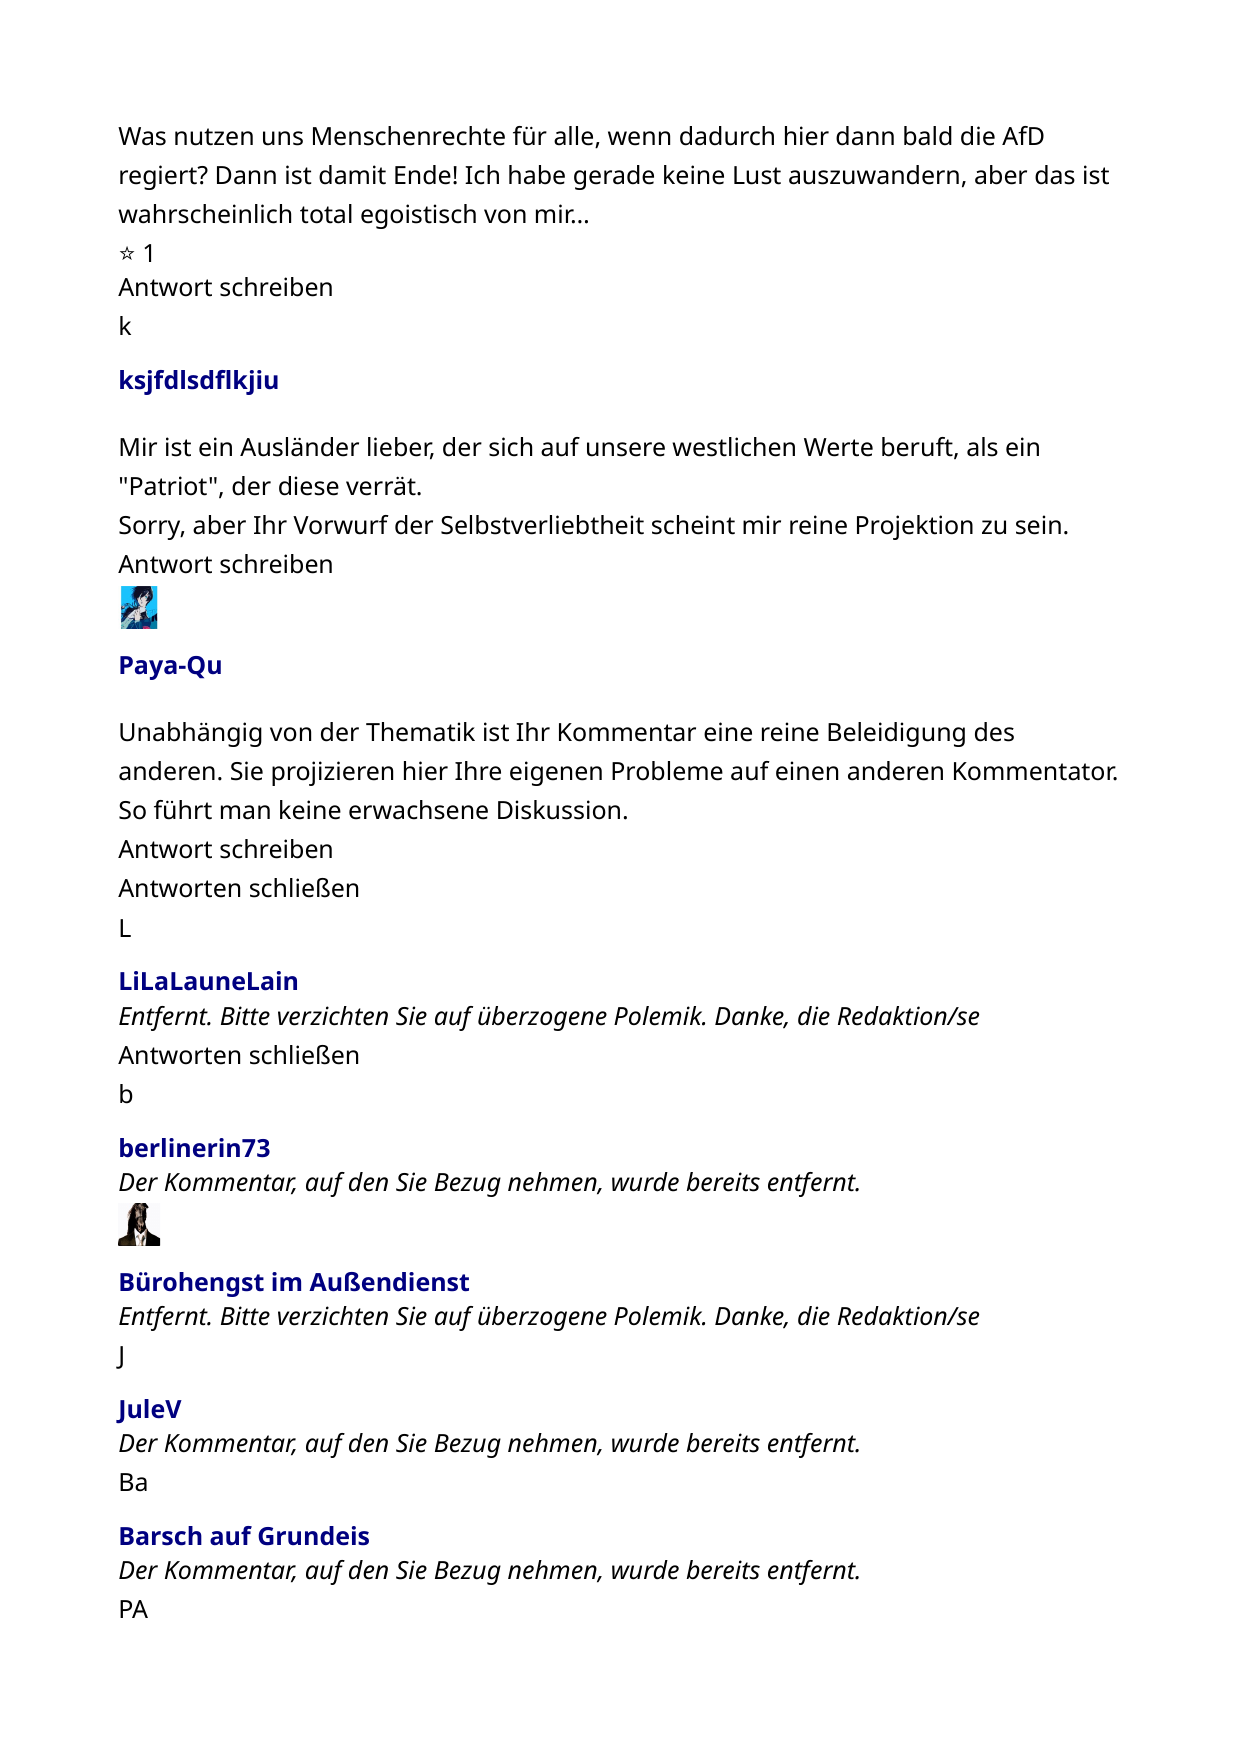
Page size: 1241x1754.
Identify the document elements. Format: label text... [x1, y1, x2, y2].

text Unabhängig von der Thematik ist Ihr Kommentar eine reine Beleidigung des anderen. Sie projizieren hier Ihre eigenen Probleme auf einen anderen Kommentator. So führt man keine erwachsene Diskussion. [118, 714, 1122, 827]
text J [118, 1338, 1122, 1372]
text PA [118, 1592, 1122, 1626]
picture [118, 1203, 161, 1246]
text Der Kommentar, auf den Sie Bezug nehmen, wurde bereits entfernt. [118, 1164, 1122, 1198]
text Antwort schreiben [118, 547, 1122, 581]
text Mir ist ein Ausländer lieber, der sich auf unsere westlichen Werte beruft, als ein "Patriot", der diese verrät. [118, 430, 1122, 503]
text L [118, 910, 1122, 944]
subtitle Barsch auf Grundeis [118, 1518, 1122, 1552]
subtitle berlinerin73 [118, 1130, 1122, 1164]
text Antwort schreiben [118, 832, 1122, 866]
subtitle Bürohengst im Außendienst [118, 1264, 1122, 1298]
text Der Kommentar, auf den Sie Bezug nehmen, wurde bereits entfernt. [118, 1426, 1122, 1459]
text Was nutzen uns Menschenrechte für alle, wenn dadurch hier dann bald die AfD regiert? Dann ist damit Ende! Ich habe gerade keine Lust auszuwandern, aber das ist wahrscheinlich total egoistisch von mir… [118, 118, 1122, 231]
subtitle LiLaLauneLain [118, 964, 1122, 998]
subtitle JuleV [118, 1391, 1122, 1426]
text Antwort schreiben [118, 270, 1122, 304]
text Entfernt. Bitte verzichten Sie auf überzogene Polemik. Danke, die Redaktion/se [118, 1298, 1122, 1333]
subtitle ksjfdlsdflkjiu [118, 363, 1122, 397]
text b [118, 1076, 1122, 1111]
subtitle Paya-Qu [118, 647, 1122, 681]
text Entfernt. Bitte verzichten Sie auf überzogene Polemik. Danke, die Redaktion/se [118, 998, 1122, 1032]
picture [118, 586, 161, 629]
text Der Kommentar, auf den Sie Bezug nehmen, wurde bereits entfernt. [118, 1552, 1122, 1587]
text Antworten schließen [118, 871, 1122, 905]
text k [118, 309, 1122, 343]
text Antworten schließen [118, 1037, 1122, 1071]
text Sorry, aber Ihr Vorwurf der Selbstverliebtheit scheint mir reine Projektion zu sein. [118, 508, 1122, 542]
text ⭐️ 1 [118, 236, 1122, 270]
text Ba [118, 1465, 1122, 1499]
